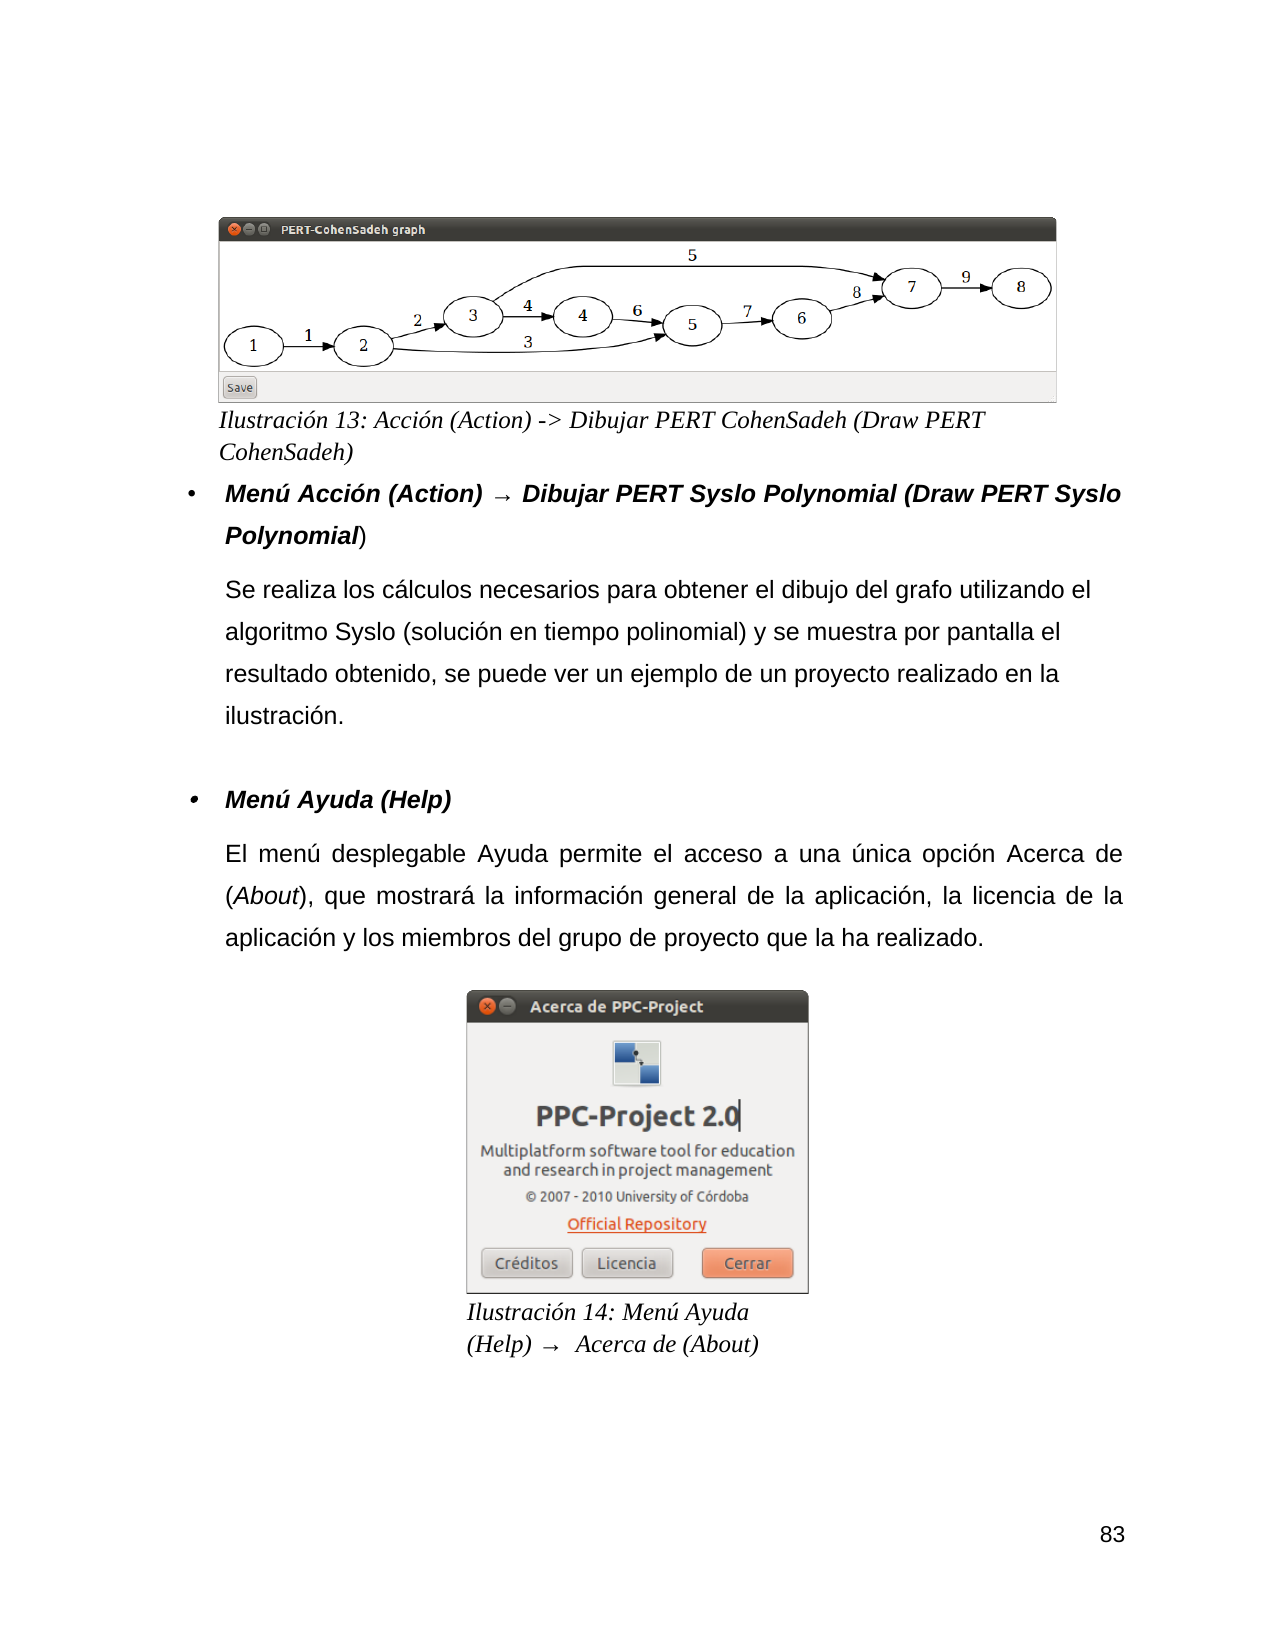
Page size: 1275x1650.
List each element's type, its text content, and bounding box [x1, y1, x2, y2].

text Ilustración 14: Menú Ayuda (Help) → Acerca de (About) [467, 1294, 808, 1358]
picture [218, 217, 1057, 403]
text Ilustración 13: Acción (Action) -> Dibujar PERT CohenSadeh (Draw PERT CohenSadeh) [218, 403, 1057, 466]
list Menú Ayuda (Help) [187, 786, 1125, 813]
list El menú desplegable Ayuda permite el acceso a una única opción Acerca de (About), que mostrará la información general de la aplicación, la licencia de la aplicación y los miembros del grupo de proyecto que la ha realizado. [187, 840, 1125, 952]
list Menú Acción (Action) → Dibujar PERT Syslo Polynomial (Draw PERT Syslo Polynomial) [187, 205, 1125, 550]
picture [466, 990, 809, 1294]
list Se realiza los cálculos necesarios para obtener el dibujo del grafo utilizando el algoritmo Syslo (solución en tiempo polinomial) y se muestra por pantalla el resultado obtenido, se puede ver un ejemplo de un proyecto realizado en la ilustración. [187, 576, 1125, 730]
